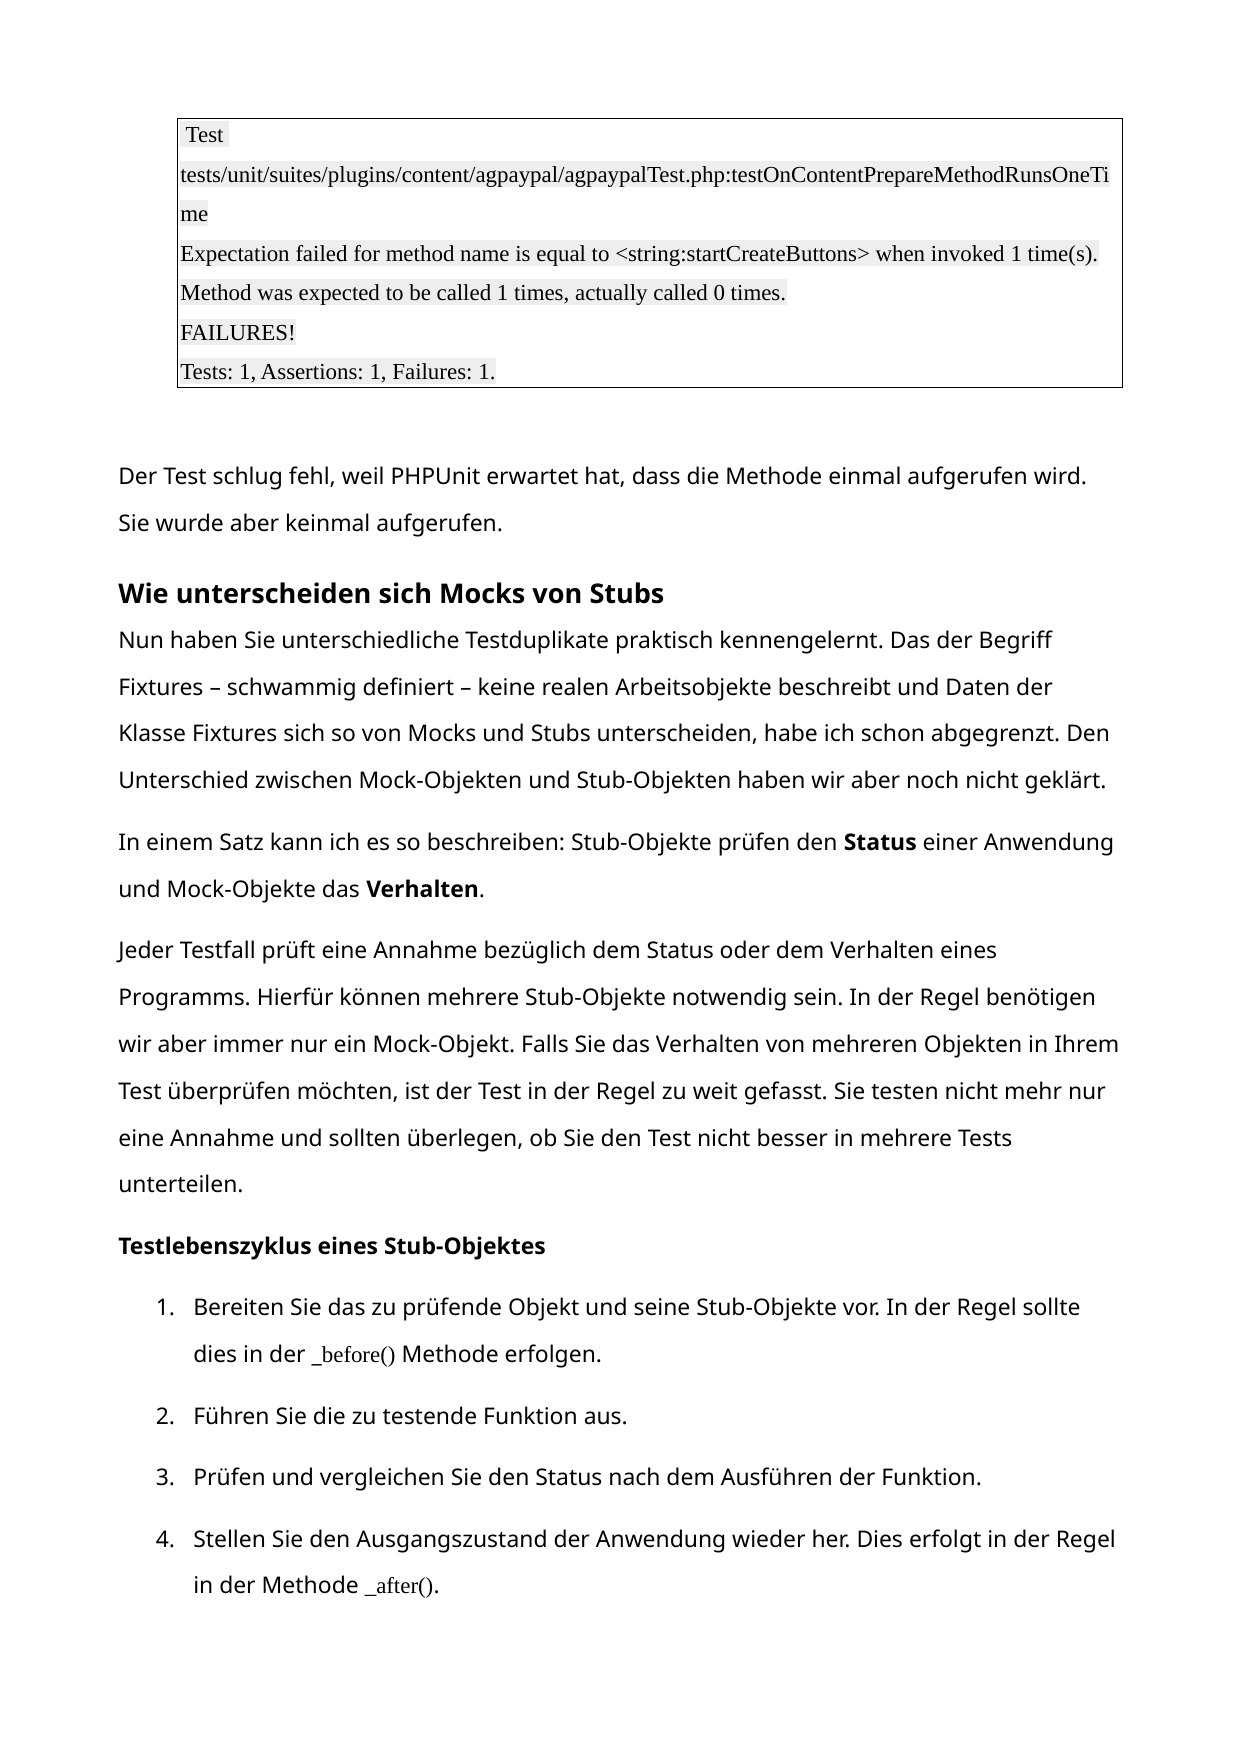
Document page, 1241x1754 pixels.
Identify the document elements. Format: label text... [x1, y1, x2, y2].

text Test tests/unit/suites/plugins/content/agpaypal/agpaypalTest.php:testOnContentPrepareMethodRunsOneTime Expectation failed for method name is equal to <string:startCreateButtons> when invoked 1 time(s). Method was expected to be called 1 times, actually called 0 times. FAILURES! Tests: 1, Assertions: 1, Failures: 1. [178, 119, 1122, 387]
list Führen Sie die zu testende Funktion aus. [156, 1399, 1122, 1431]
list Stellen Sie den Ausgangszustand der Anwendung wieder her. Dies erfolgt in der Regel in der Methode _after(). [156, 1522, 1122, 1601]
subtitle Wie unterscheiden sich Mocks von Stubs [118, 574, 1122, 611]
list Bereiten Sie das zu prüfende Objekt und seine Stub-Objekte vor. In der Regel sollte dies in der _before() Methode erfolgen. [156, 1291, 1122, 1369]
list Prüfen und vergleichen Sie den Status nach dem Ausführen der Funktion. [156, 1461, 1122, 1492]
text Nun haben Sie unterschiedliche Testduplikate praktisch kennengelernt. Das der Begriff Fixtures – schwammig definiert – keine realen Arbeitsobjekte beschreibt und Daten der Klasse Fixtures sich so von Mocks und Stubs unterscheiden, habe ich schon abgegrenzt. Den Unterschied zwischen Mock-Objekten und Stub-Objekten haben wir aber noch nicht geklärt. [118, 623, 1122, 795]
text Der Test schlug fehl, weil PHPUnit erwartet hat, dass die Methode einmal aufgerufen wird. Sie wurde aber keinmal aufgerufen. [118, 459, 1122, 538]
text Jeder Testfall prüft eine Annahme bezüglich dem Status oder dem Verhalten eines Programms. Hierfür können mehrere Stub-Objekte notwendig sein. In der Regel benötigen wir aber immer nur ein Mock-Objekt. Falls Sie das Verhalten von mehreren Objekten in Ihrem Test überprüfen möchten, ist der Test in der Regel zu weit gefasst. Sie testen nicht mehr nur eine Annahme und sollten überlegen, ob Sie den Test nicht besser in mehrere Tests unterteilen. [118, 934, 1122, 1199]
text Testlebenszyklus eines Stub-Objektes [118, 1230, 1122, 1261]
text In einem Satz kann ich es so beschreiben: Stub-Objekte prüfen den Status einer Anwendung und Mock-Objekte das Verhalten. [118, 826, 1122, 904]
